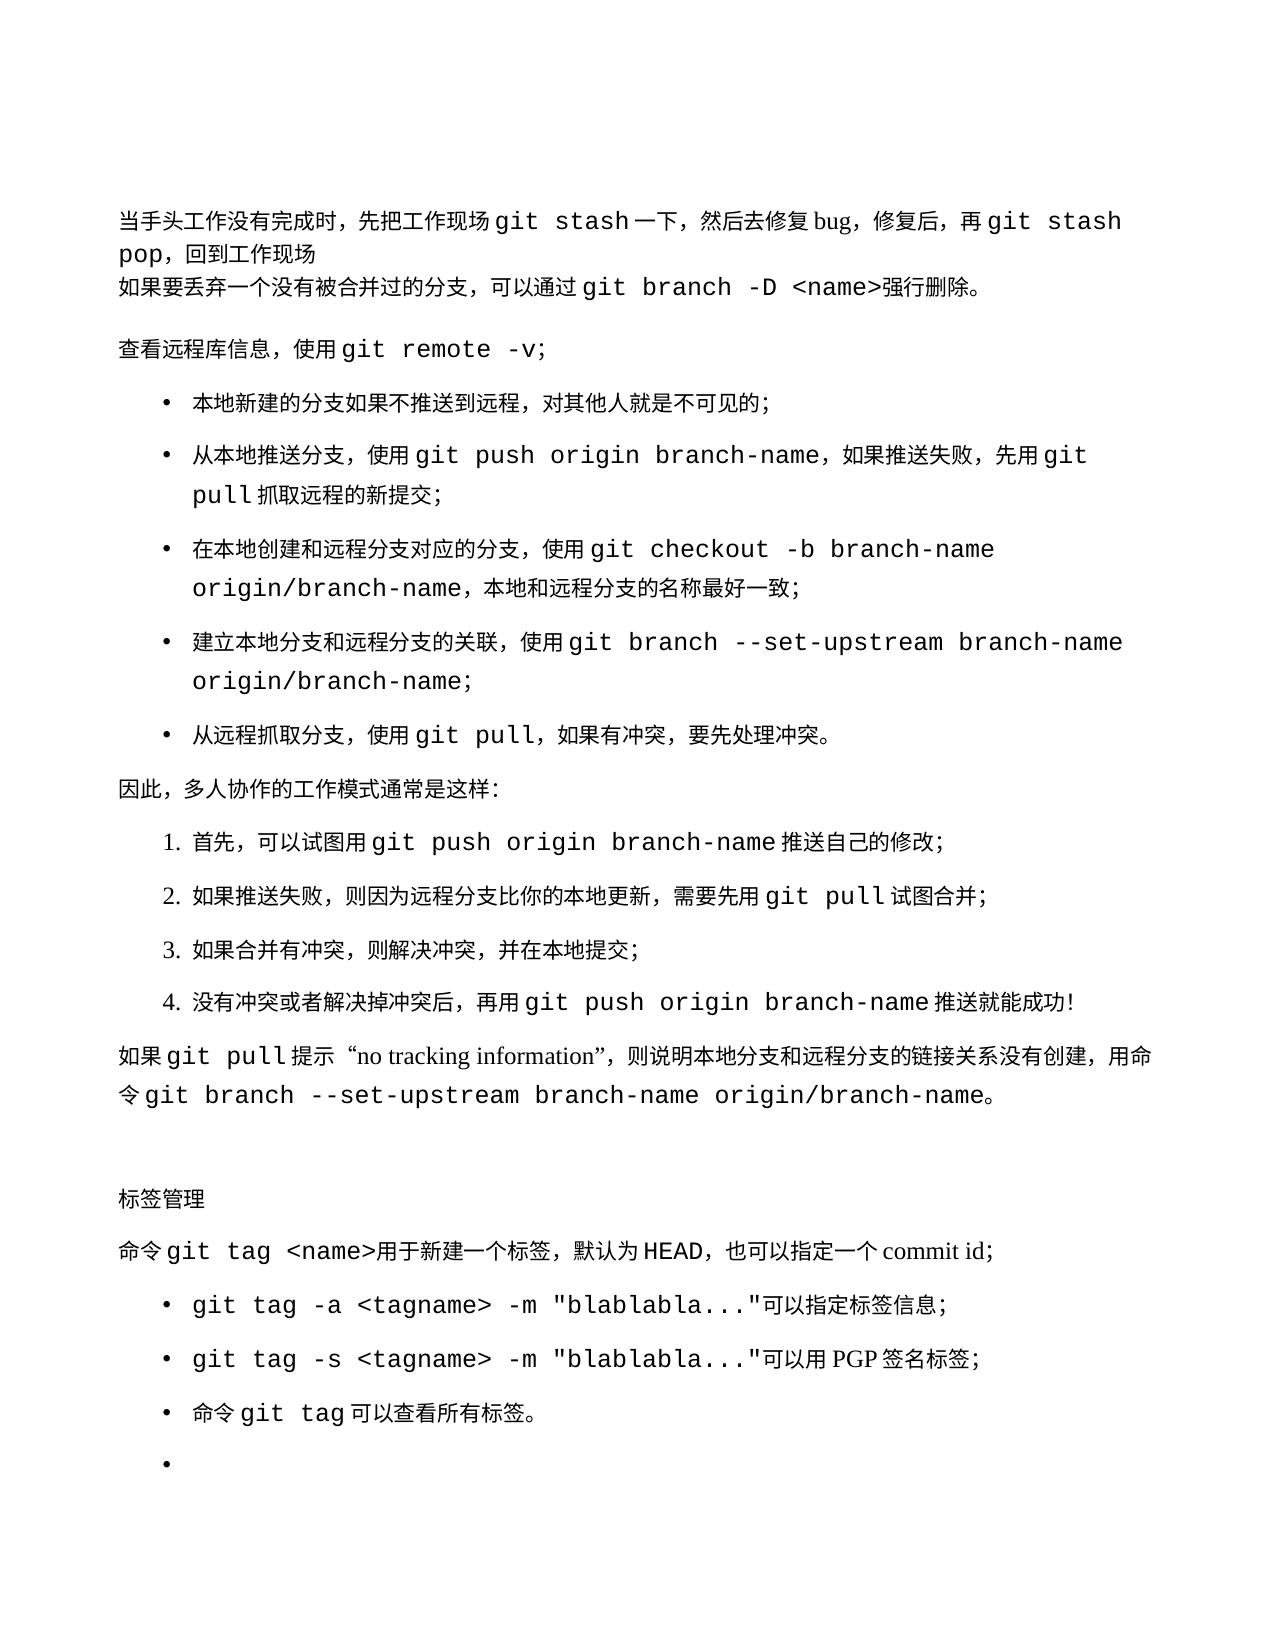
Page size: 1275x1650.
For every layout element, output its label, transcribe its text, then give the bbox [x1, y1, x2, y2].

text 如果要丢弃一个没有被合并过的分支，可以通过git branch -D <name>强行删除。 [118, 270, 1157, 303]
text 查看远程库信息，使用git remote -v； [118, 332, 1157, 365]
list 在本地创建和远程分支对应的分支，使用git checkout -b branch-name origin/branch-name，本地和远程分支的名称最好一致； [162, 532, 1157, 604]
list 如果合并有冲突，则解决冲突，并在本地提交； [162, 933, 1157, 964]
list 没有冲突或者解决掉冲突后，再用git push origin branch-name推送就能成功！ [162, 985, 1157, 1018]
list 建立本地分支和远程分支的关联，使用git branch --set-upstream branch-name origin/branch-name； [162, 625, 1157, 697]
text 如果git pull提示“no tracking information”，则说明本地分支和远程分支的链接关系没有创建，用命令git branch --set-upstream branch-name origin/branch-name。 [118, 1039, 1157, 1111]
text 标签管理 [118, 1182, 1157, 1213]
list 首先，可以试图用git push origin branch-name推送自己的修改； [162, 825, 1157, 858]
list 从远程抓取分支，使用git pull，如果有冲突，要先处理冲突。 [162, 718, 1157, 751]
text 当手头工作没有完成时，先把工作现场git stash一下，然后去修复bug，修复后，再git stash pop，回到工作现场 [118, 204, 1157, 270]
list 命令git tag可以查看所有标签。 [162, 1396, 1157, 1429]
text 命令git tag <name>用于新建一个标签，默认为HEAD，也可以指定一个commit id； [118, 1234, 1157, 1267]
list git tag -s <tagname> -m "blablabla..."可以用PGP签名标签； [162, 1342, 1157, 1375]
list git tag -a <tagname> -m "blablabla..."可以指定标签信息； [162, 1288, 1157, 1321]
list 本地新建的分支如果不推送到远程，对其他人就是不可见的； [162, 386, 1157, 418]
text 因此，多人协作的工作模式通常是这样： [118, 772, 1157, 804]
list 如果推送失败，则因为远程分支比你的本地更新，需要先用git pull试图合并； [162, 879, 1157, 912]
list 从本地推送分支，使用git push origin branch-name，如果推送失败，先用git pull抓取远程的新提交； [162, 438, 1157, 511]
